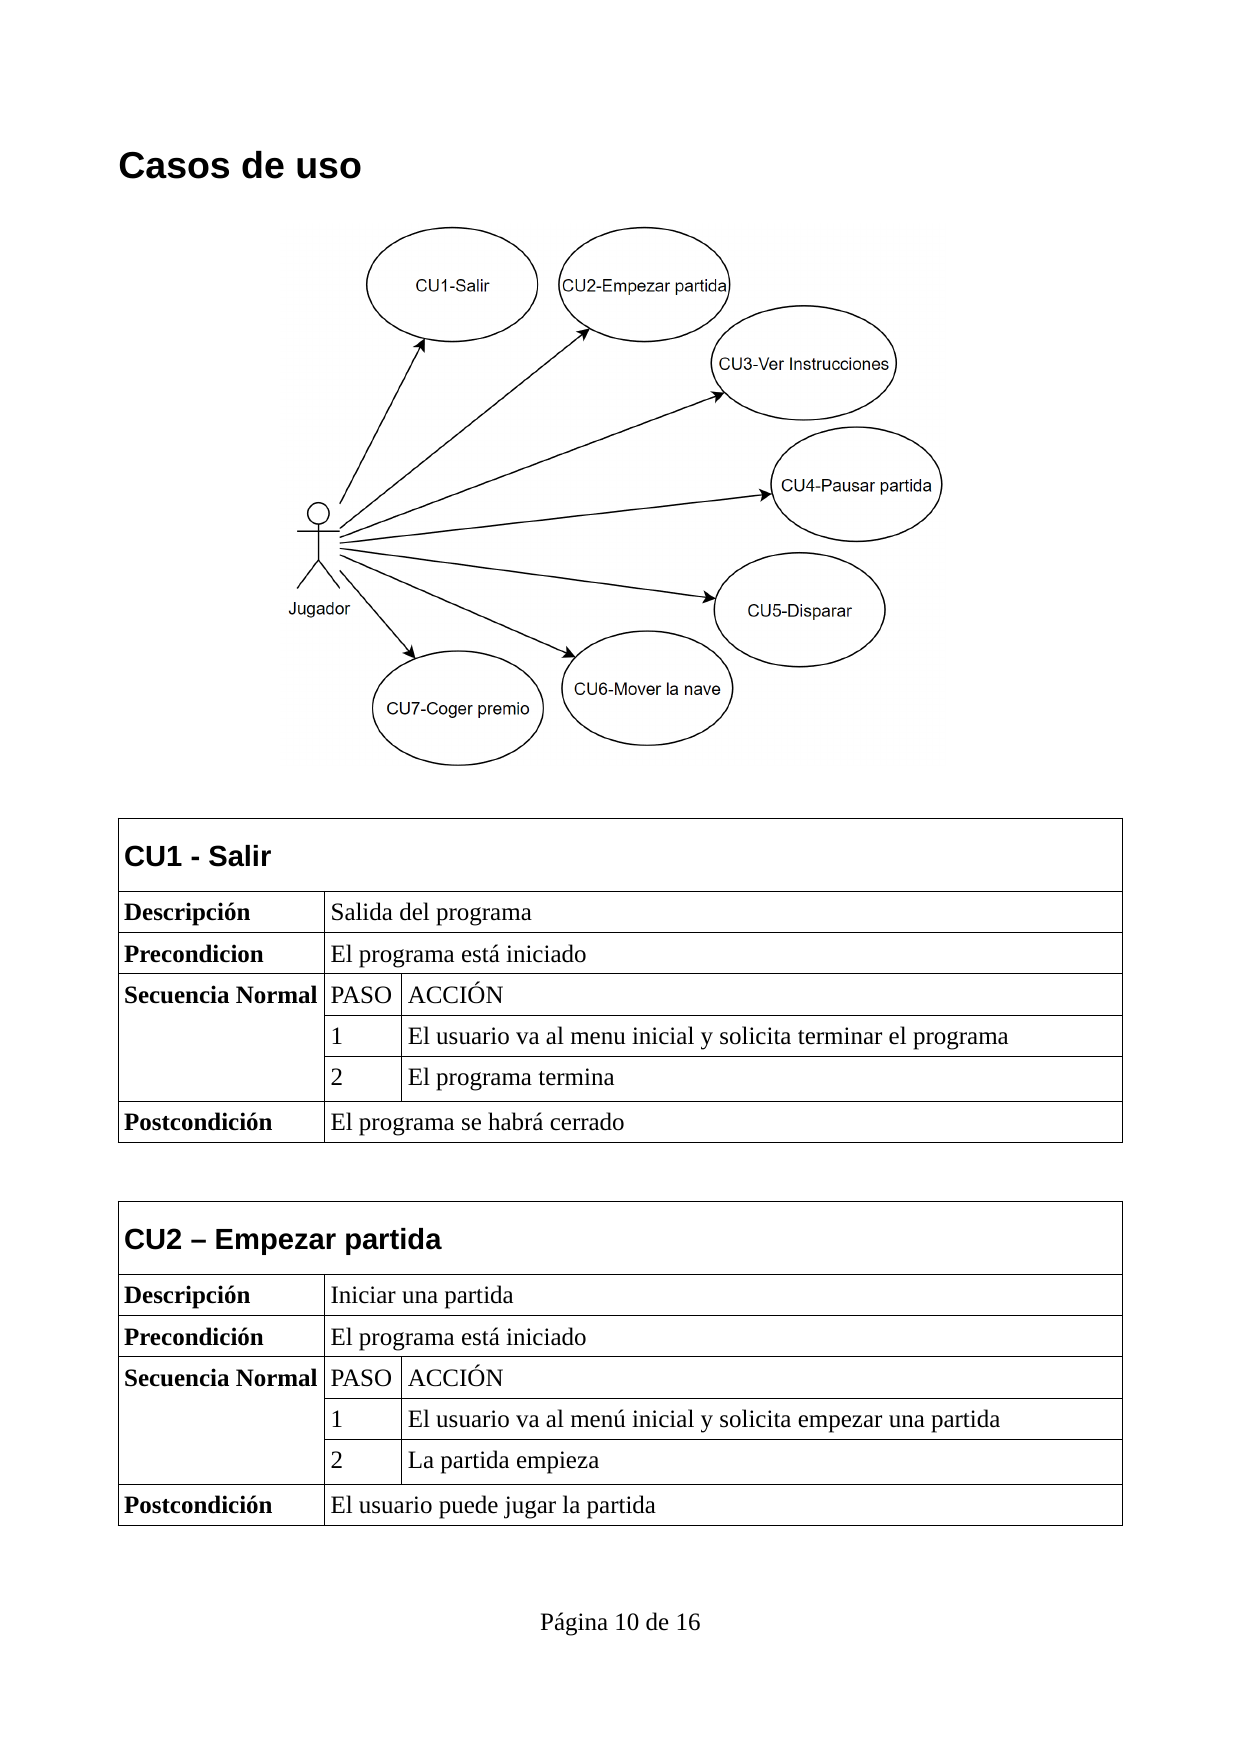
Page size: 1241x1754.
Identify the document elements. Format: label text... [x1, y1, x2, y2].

subtitle Casos de uso [118, 143, 1122, 186]
table_cell El usuario va al menu inicial y solicita terminar el programa [402, 1016, 1122, 1056]
table_cell El programa está iniciado [325, 1316, 1122, 1356]
table_cell Postcondición [119, 1102, 324, 1142]
table_cell La partida empieza [402, 1440, 1122, 1484]
table_cell Secuencia Normal [119, 1357, 324, 1484]
table_cell Precondicion [119, 933, 324, 973]
table_cell Secuencia Normal [119, 974, 324, 1101]
table_cell El usuario va al menú inicial y solicita empezar una partida [402, 1399, 1122, 1439]
table_header CU2 – Empezar partida [119, 1202, 1122, 1274]
picture [280, 223, 946, 766]
table_header CU1 - Salir [119, 819, 1122, 891]
table_cell El usuario puede jugar la partida [325, 1485, 1122, 1525]
table_cell El programa está iniciado [325, 933, 1122, 973]
table_cell El programa se habrá cerrado [325, 1102, 1122, 1142]
table_cell ACCIÓN [402, 974, 1122, 1014]
table_cell Iniciar una partida [325, 1275, 1122, 1315]
table_cell 2 [325, 1057, 401, 1101]
table_cell El programa termina [402, 1057, 1122, 1101]
table_cell 1 [325, 1399, 401, 1439]
table_cell 1 [325, 1016, 401, 1056]
table_cell Postcondición [119, 1485, 324, 1525]
table_cell PASO [325, 1357, 401, 1397]
table_cell Descripción [119, 1275, 324, 1315]
table_cell PASO [325, 974, 401, 1014]
table_cell ACCIÓN [402, 1357, 1122, 1397]
table_cell Salida del programa [325, 892, 1122, 932]
table_cell 2 [325, 1440, 401, 1484]
table_cell Precondición [119, 1316, 324, 1356]
table_cell Descripción [119, 892, 324, 932]
